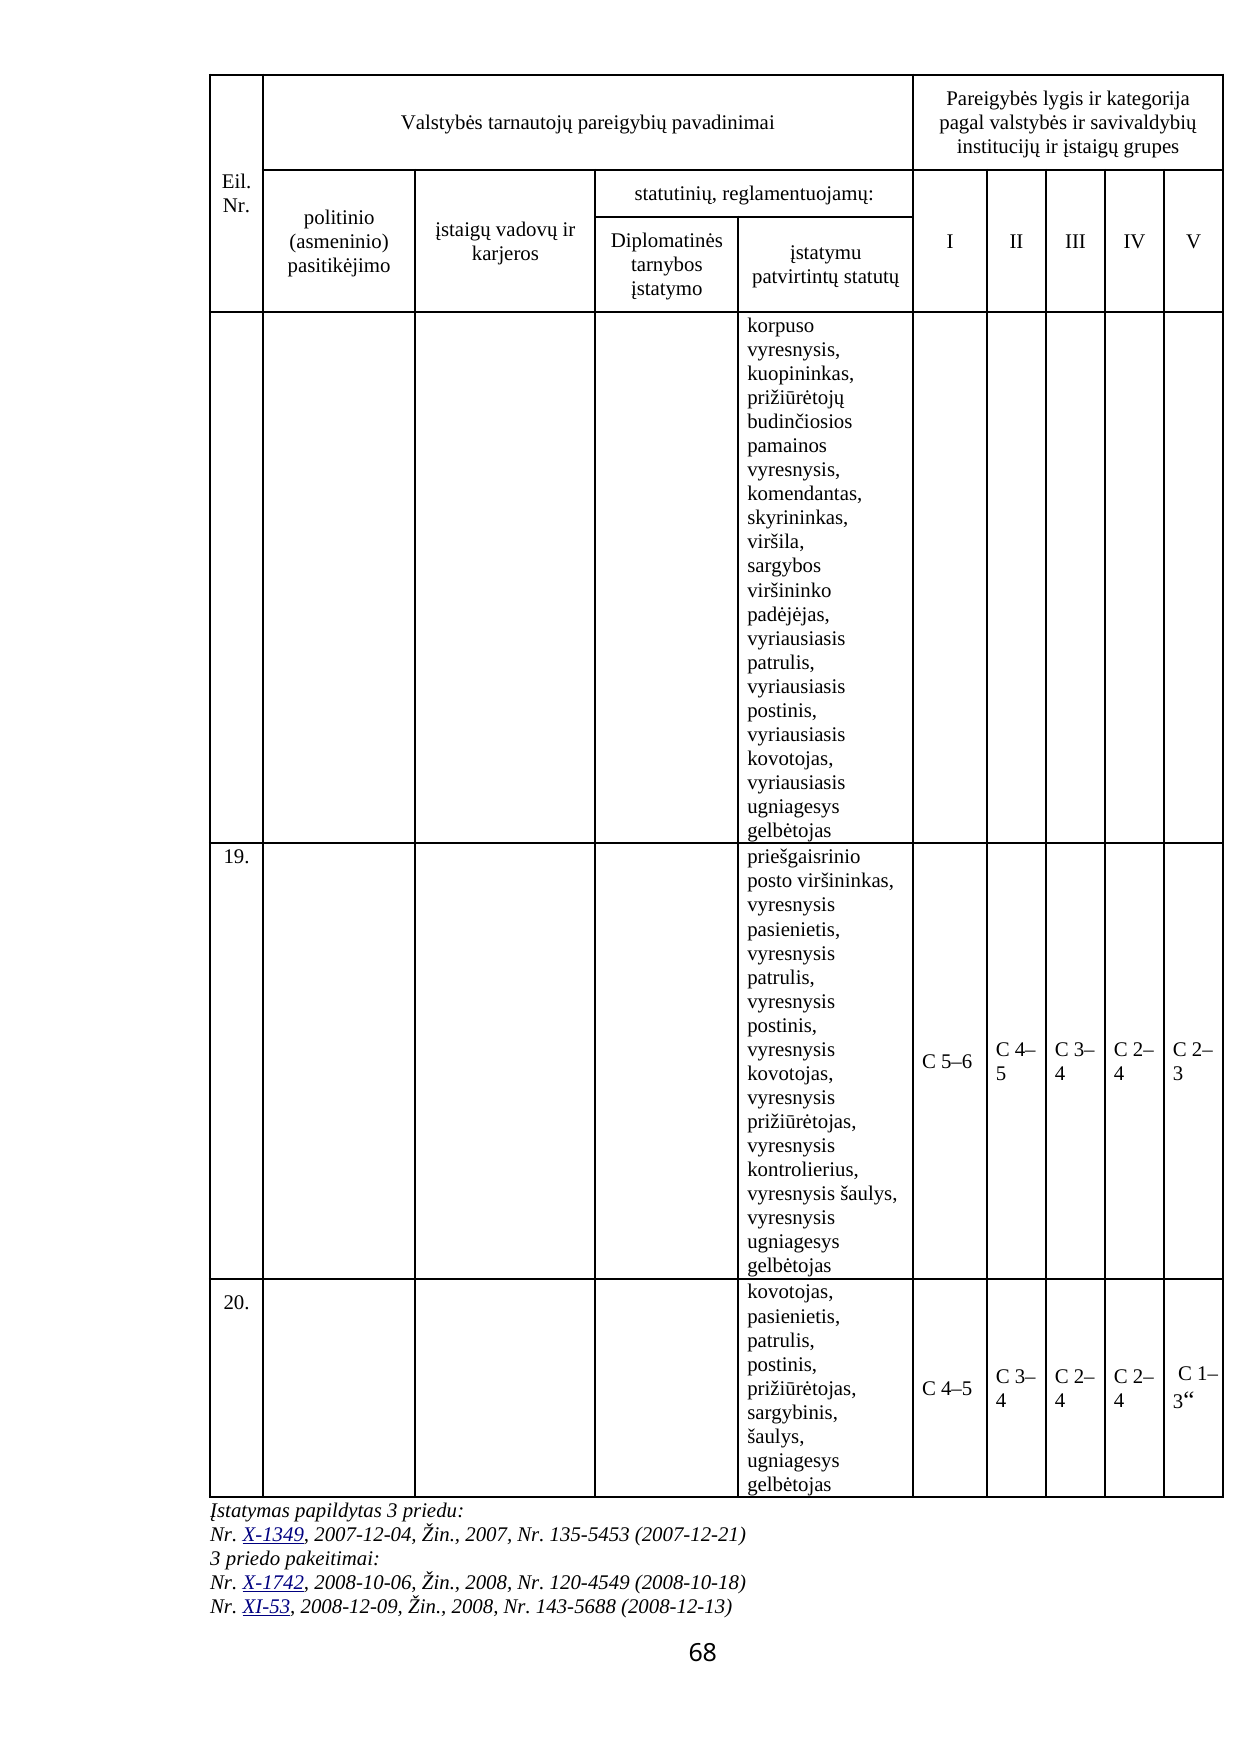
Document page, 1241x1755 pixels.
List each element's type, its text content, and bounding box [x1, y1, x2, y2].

table_cell [1106, 313, 1163, 842]
table_cell C 2–4 [1106, 844, 1163, 1277]
table_cell įstaigų vadovų ir karjeros [416, 171, 594, 311]
table_cell [1165, 313, 1222, 842]
table_cell C 4–5 [988, 844, 1045, 1277]
table_cell C 2–3 [1165, 844, 1222, 1277]
table_cell priešgaisrinio posto viršininkas, vyresnysis pasienietis, vyresnysis patrulis, vyresnysis postinis, vyresnysis kovotojas, vyresnysis prižiūrėtojas, vyresnysis kontrolierius, vyresnysis šaulys, vyresnysis ugniagesys gelbėtojas [739, 844, 912, 1277]
table_cell [416, 313, 594, 842]
table_cell korpuso vyresnysis, kuopininkas, prižiūrėtojų budinčiosios pamainos vyresnysis, komendantas, skyrininkas, viršila, sargybos viršininko padėjėjas, vyriausiasis patrulis, vyriausiasis postinis, vyriausiasis kovotojas, vyriausiasis ugniagesys gelbėtojas [739, 313, 912, 842]
table_header Pareigybės lygis ir kategorija pagal valstybės ir savivaldybių institucijų ir įstaigų grupes [914, 76, 1222, 169]
table_cell C 5–6 [914, 844, 986, 1277]
table_cell [988, 313, 1045, 842]
table_cell [211, 313, 262, 842]
table_cell [416, 844, 594, 1277]
table_cell C 4–5 [914, 1280, 986, 1496]
table_cell statutinių, reglamentuojamų: [596, 171, 912, 216]
table_cell [264, 313, 414, 842]
text Nr. X-1742, 2008-10-06, Žin., 2008, Nr. 120-4549 (2008-10-18) [210, 1570, 1120, 1594]
table_cell [596, 313, 737, 842]
table_cell [264, 844, 414, 1277]
table_cell IV [1106, 171, 1163, 311]
table_cell V [1165, 171, 1222, 311]
text 3 priedo pakeitimai: [210, 1546, 1126, 1570]
table_header Eil. Nr. [211, 76, 262, 311]
table_cell [416, 1280, 594, 1496]
table_cell C 1–3“ [1165, 1280, 1222, 1496]
table_cell [1047, 313, 1104, 842]
table_cell C 3–4 [988, 1280, 1045, 1496]
table_cell [914, 313, 986, 842]
table_cell III [1047, 171, 1104, 311]
table_cell [596, 844, 737, 1277]
table_cell [264, 1280, 414, 1496]
table_cell politinio (asmeninio) pasitikėjimo [264, 171, 414, 311]
table_cell C 2–4 [1106, 1280, 1163, 1496]
table_cell įstatymu patvirtintų statutų [739, 218, 912, 311]
table_cell 19. [211, 844, 262, 1277]
table_cell C 2–4 [1047, 1280, 1104, 1496]
text Nr. X-1349, 2007-12-04, Žin., 2007, Nr. 135-5453 (2007-12-21) [210, 1522, 1120, 1546]
text Nr. XI-53, 2008-12-09, Žin., 2008, Nr. 143-5688 (2008-12-13) [210, 1594, 1120, 1618]
table_cell II [988, 171, 1045, 311]
table_cell I [914, 171, 986, 311]
table_cell kovotojas, pasienietis, patrulis, postinis, prižiūrėtojas, sargybinis, šaulys, ugniagesys gelbėtojas [739, 1280, 912, 1496]
table_cell Diplomatinės tarnybos įstatymo [596, 218, 737, 311]
table_cell 20. [211, 1280, 262, 1496]
table_header Valstybės tarnautojų pareigybių pavadinimai [264, 76, 912, 169]
table_cell C 3–4 [1047, 844, 1104, 1277]
table_cell [596, 1280, 737, 1496]
text Įstatymas papildytas 3 priedu: [210, 1498, 1126, 1522]
